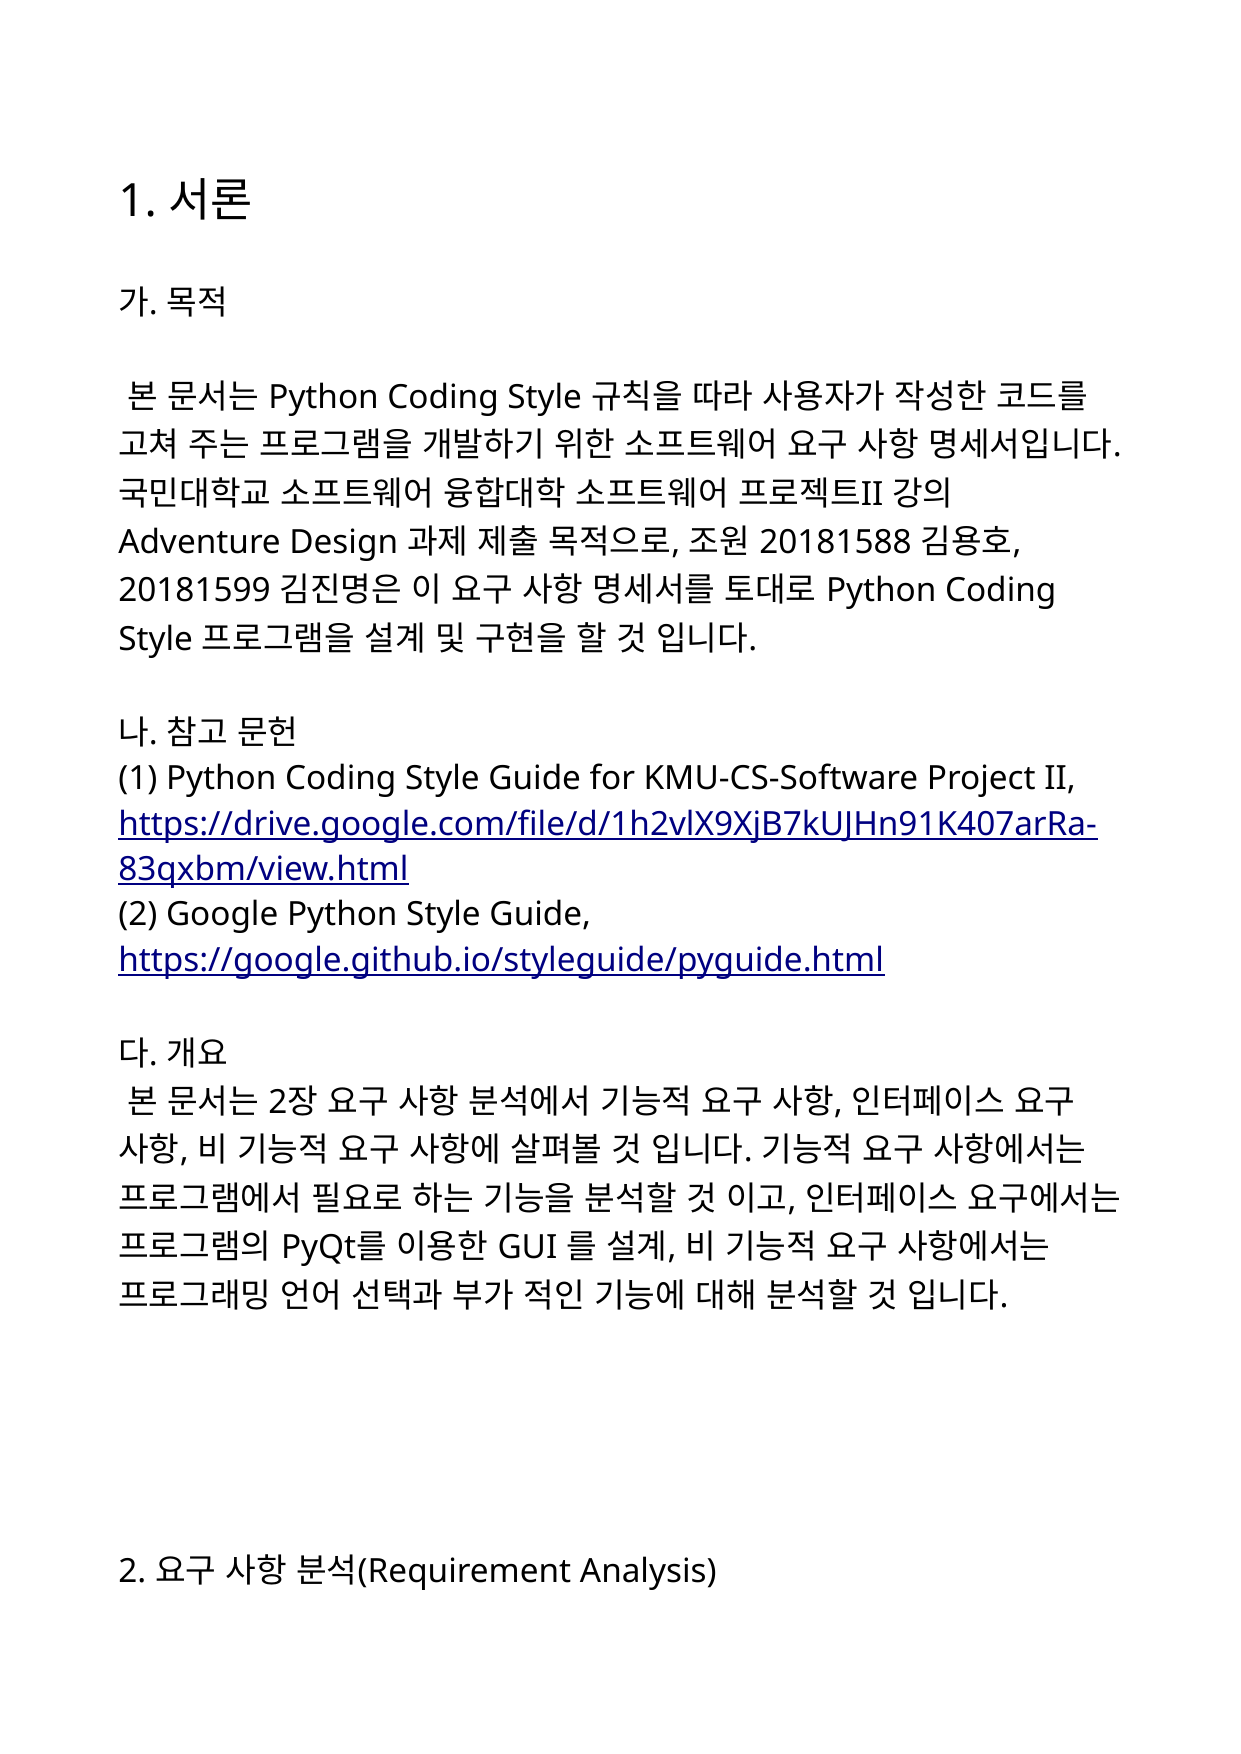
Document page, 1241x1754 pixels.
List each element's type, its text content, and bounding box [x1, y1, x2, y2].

text (1) Python Coding Style Guide for KMU-CS-Software Project II, [118, 754, 1122, 799]
text 1. 서론 [118, 163, 1122, 230]
text https://drive.google.com/file/d/1h2vlX9XjB7kUJHn91K407arRa-83qxbm/view.html [118, 799, 1122, 890]
text 다. 개요 [118, 1026, 1122, 1075]
text 가. 목적 [118, 276, 1122, 324]
text 2. 요구 사항 분석(Requirement Analysis) [118, 1544, 1122, 1592]
text 본 문서는 2장 요구 사항 분석에서 기능적 요구 사항, 인터페이스 요구 사항, 비 기능적 요구 사항에 살펴볼 것 입니다. 기능적 요구 사항에서는 프로그램에서 필요로 하는 기능을 분석할 것 이고, 인터페이스 요구에서는 프로그램의 PyQt를 이용한 GUI 를 설계, 비 기능적 요구 사항에서는 프로그래밍 언어 선택과 부가 적인 기능에 대해 분석할 것 입니다. [118, 1075, 1122, 1317]
text 본 문서는 Python Coding Style 규칙을 따라 사용자가 작성한 코드를 고쳐 주는 프로그램을 개발하기 위한 소프트웨어 요구 사항 명세서입니다. 국민대학교 소프트웨어 융합대학 소프트웨어 프로젝트II 강의 Adventure Design 과제 제출 목적으로, 조원 20181588 김용호, 20181599 김진명은 이 요구 사항 명세서를 토대로 Python Coding Style 프로그램을 설계 및 구현을 할 것 입니다. [118, 369, 1122, 660]
text (2) Google Python Style Guide, https://google.github.io/styleguide/pyguide.html [118, 890, 1122, 981]
text 나. 참고 문헌 [118, 705, 1122, 754]
